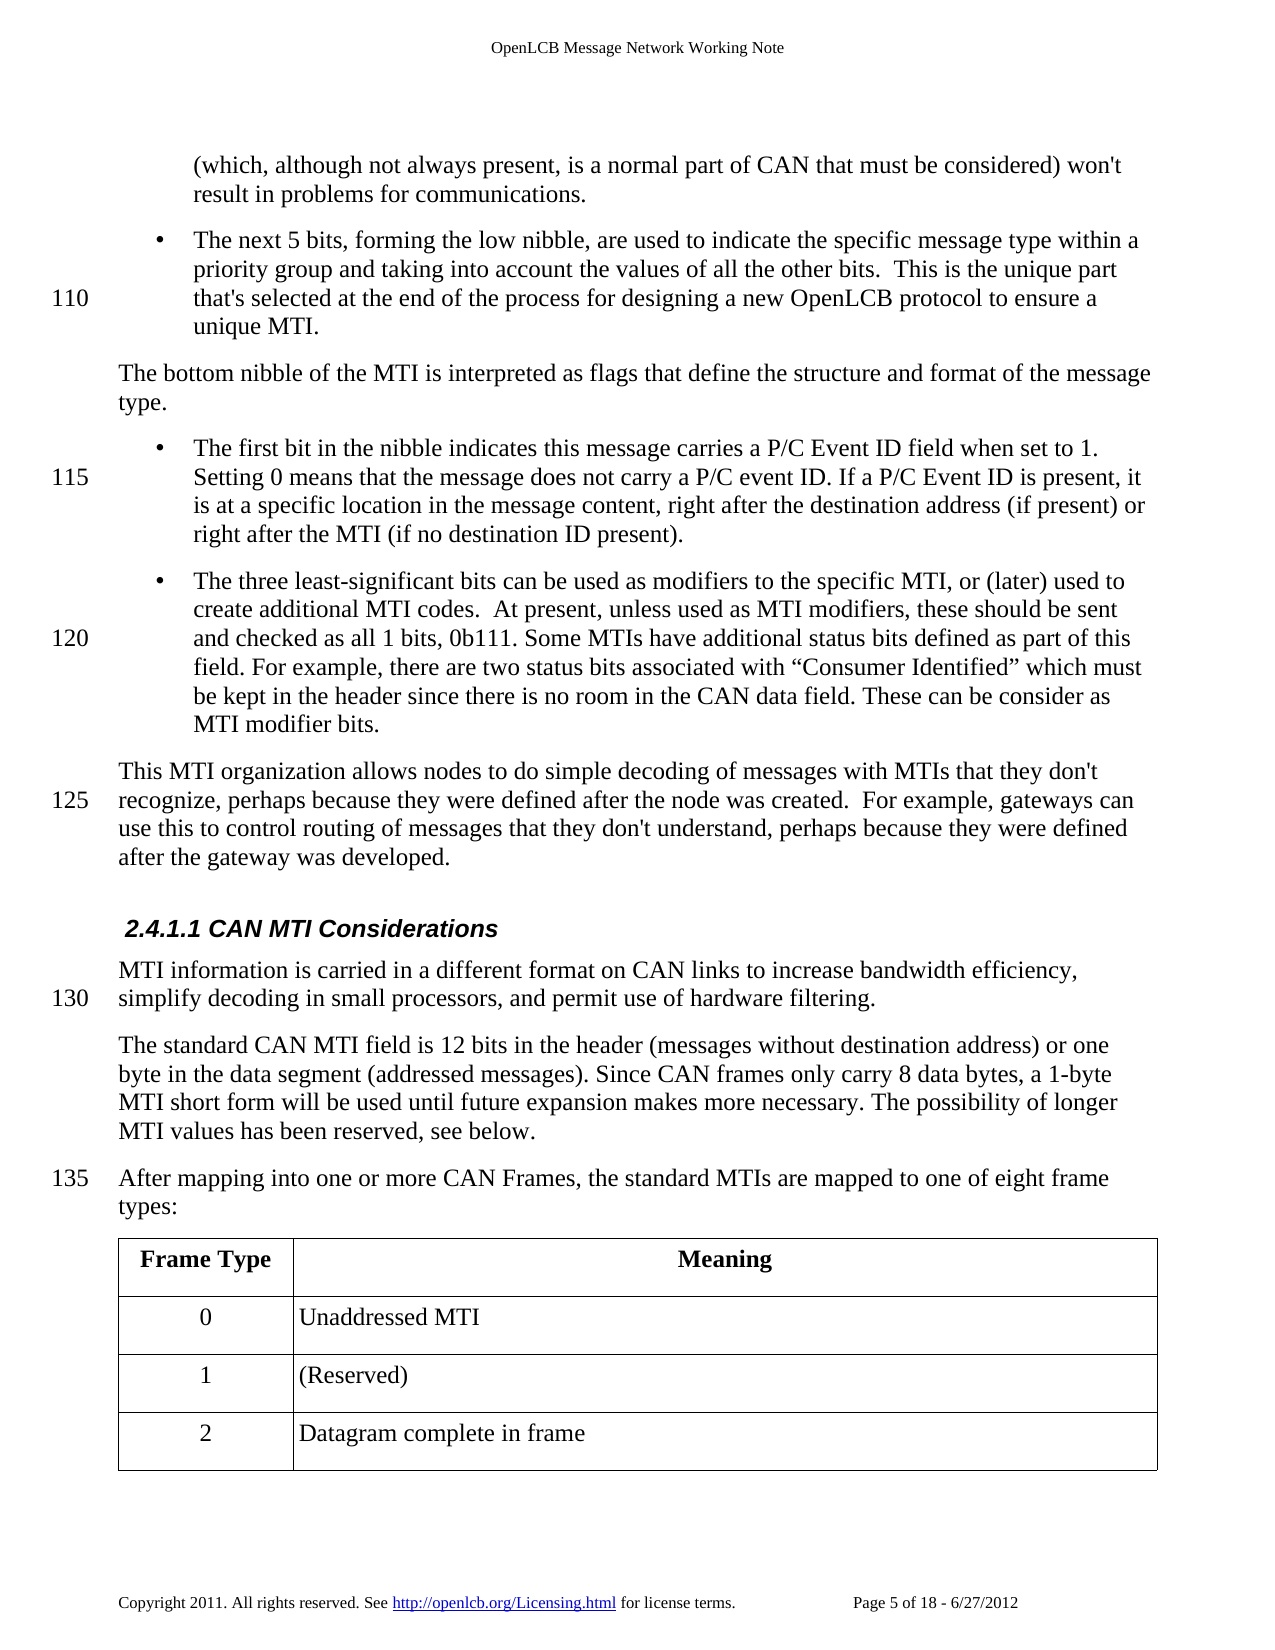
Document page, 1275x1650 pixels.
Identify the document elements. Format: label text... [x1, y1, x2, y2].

text The bottom nibble of the MTI is interpreted as flags that define the structure and format of the message type. [118, 358, 1157, 415]
list The next 5 bits, forming the low nibble, are used to indicate the specific message type within a priority group and taking into account the values of all the other bits. This is the unique part that's selected at the end of the process for designing a new OpenLCB protocol to ensure a unique MTI. [156, 225, 1157, 340]
table_cell Datagram complete in frame [294, 1413, 1157, 1470]
table_cell 2 [119, 1413, 293, 1470]
text After mapping into one or more CAN Frames, the standard MTIs are mapped to one of eight frame types: [118, 1163, 1157, 1220]
table_header Frame Type [119, 1239, 293, 1296]
subtitle CAN MTI Considerations [118, 914, 1157, 942]
list The three least-significant bits can be used as modifiers to the specific MTI, or (later) used to create additional MTI codes. At present, unless used as MTI modifiers, these should be sent and checked as all 1 bits, 0b111. Some MTIs have additional status bits defined as part of this field. For example, there are two status bits associated with “Consumer Identified” which must be kept in the header since there is no room in the CAN data field. These can be consider as MTI modifier bits. [156, 566, 1157, 738]
table_cell 1 [119, 1355, 293, 1412]
table_header Meaning [294, 1239, 1157, 1296]
text MTI information is carried in a different format on CAN links to increase bandwidth efficiency, simplify decoding in small processors, and permit use of hardware filtering. [118, 955, 1157, 1012]
table_cell 0 [119, 1297, 293, 1354]
table_cell Unaddressed MTI [294, 1297, 1157, 1354]
text The standard CAN MTI field is 12 bits in the header (messages without destination address) or one byte in the data segment (addressed messages). Since CAN frames only carry 8 data bytes, a 1-byte MTI short form will be used until future expansion makes more necessary. The possibility of longer MTI values has been reserved, see below. [118, 1030, 1157, 1145]
list The first bit in the nibble indicates this message carries a P/C Event ID field when set to 1. Setting 0 means that the message does not carry a P/C event ID. If a P/C Event ID is present, it is at a specific location in the message content, right after the destination address (if present) or right after the MTI (if no destination ID present). [156, 433, 1157, 548]
table_cell (Reserved) [294, 1355, 1157, 1412]
list (which, although not always present, is a normal part of CAN that must be considered) won't result in problems for communications. [156, 150, 1157, 207]
text This MTI organization allows nodes to do simple decoding of messages with MTIs that they don't recognize, perhaps because they were defined after the node was created. For example, gateways can use this to control routing of messages that they don't understand, perhaps because they were defined after the gateway was developed. [118, 756, 1157, 871]
